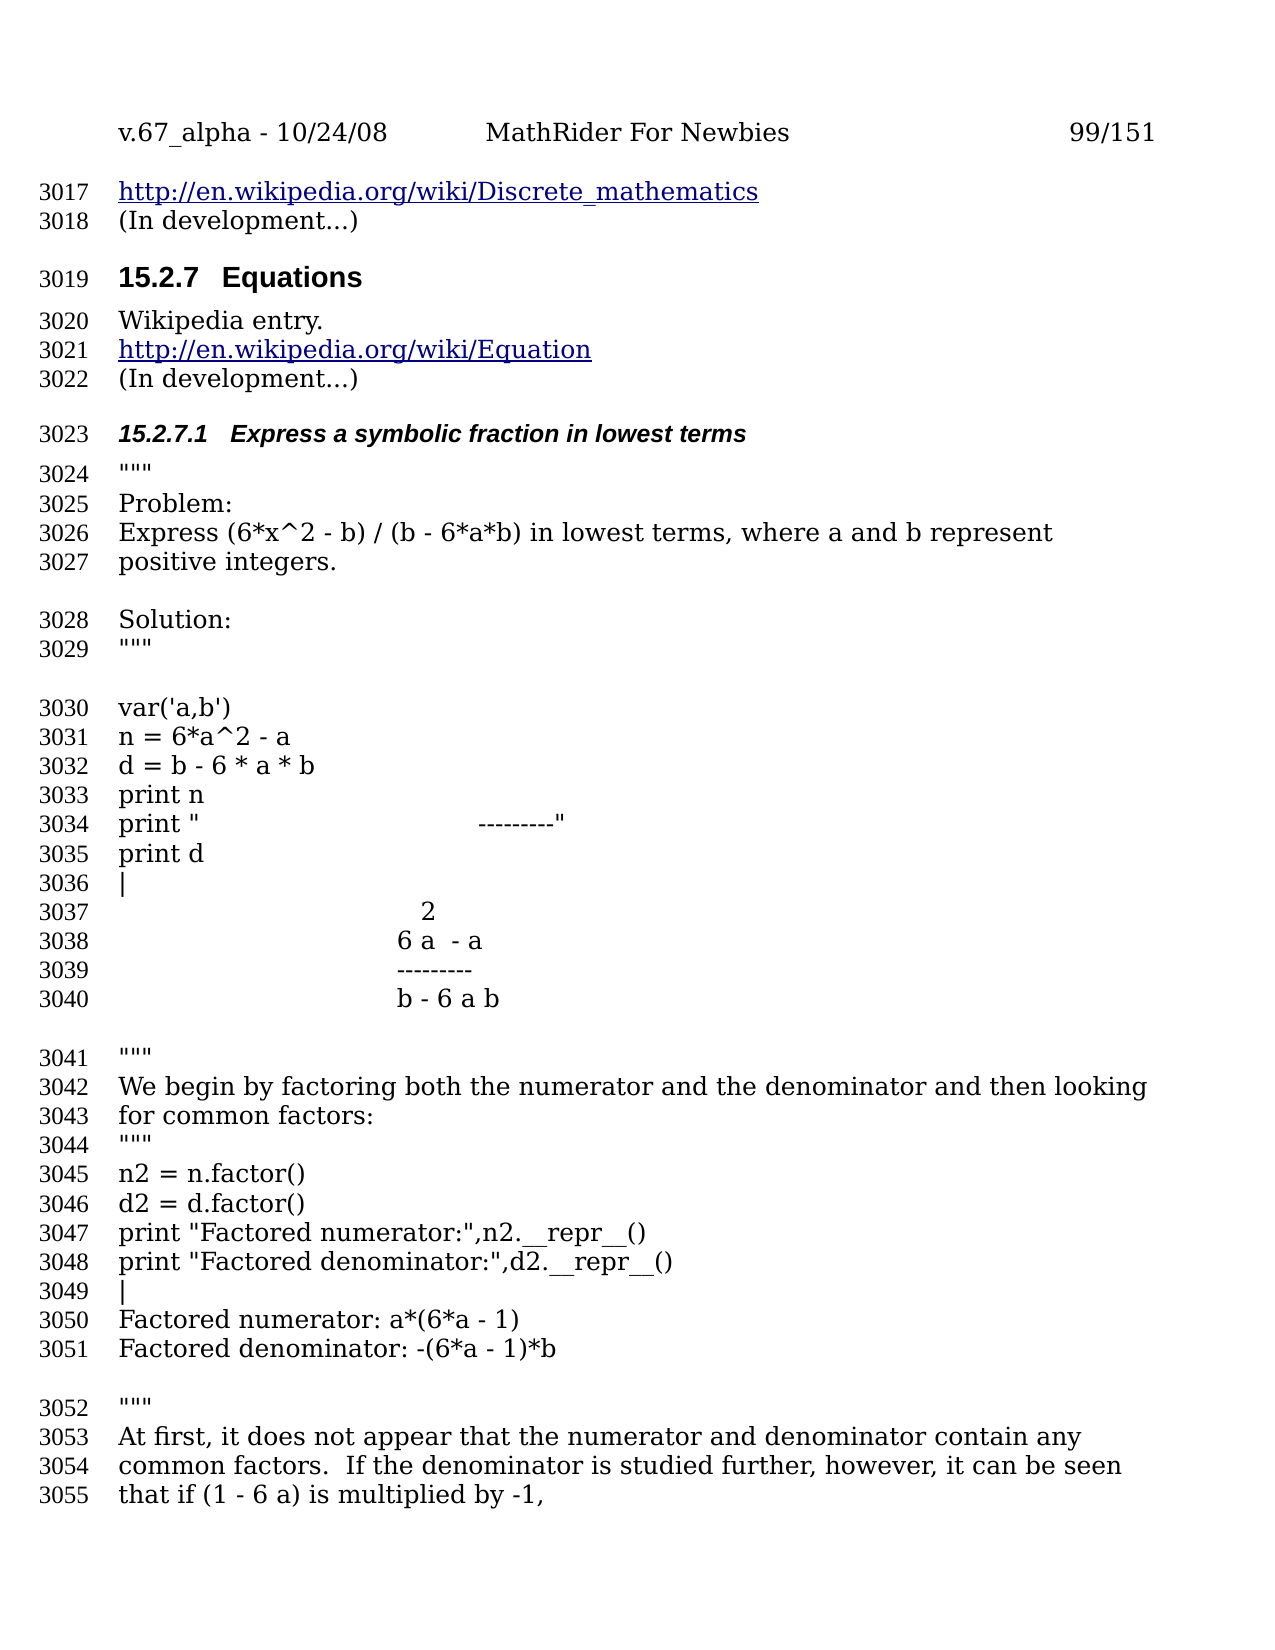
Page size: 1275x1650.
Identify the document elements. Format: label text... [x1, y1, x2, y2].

text n2 = n.factor() [118, 1160, 1157, 1189]
text Problem: [118, 489, 1157, 518]
subtitle Express a symbolic fraction in lowest terms [118, 419, 1157, 447]
text d2 = d.factor() [118, 1189, 1157, 1218]
text """ [118, 1131, 1157, 1160]
text print "Factored denominator:",d2.__repr__() [118, 1247, 1157, 1276]
text """ [118, 1393, 1157, 1422]
text """ [118, 635, 1157, 664]
text print d [118, 839, 1157, 868]
text We begin by factoring both the numerator and the denominator and then looking for common factors: [118, 1072, 1157, 1131]
subtitle Equations [118, 260, 1157, 294]
text http://en.wikipedia.org/wiki/Discrete_mathematics [118, 177, 1157, 206]
text d = b - 6 * a * b [118, 751, 1157, 781]
text http://en.wikipedia.org/wiki/Equation [118, 335, 1157, 364]
text b - 6 a b [118, 985, 1157, 1014]
text n = 6*a^2 - a [118, 722, 1157, 751]
text At first, it does not appear that the numerator and denominator contain any common factors. If the denominator is studied further, however, it can be seen that if (1 - 6 a) is multiplied by -1, [118, 1422, 1157, 1510]
text """ [118, 1043, 1157, 1072]
text Factored denominator: -(6*a - 1)*b [118, 1335, 1157, 1364]
text (In development...) [118, 364, 1157, 394]
text Express (6*x^2 - b) / (b - 6*a*b) in lowest terms, where a and b represent positive integers. [118, 518, 1157, 576]
text (In development...) [118, 206, 1157, 235]
text 2 [118, 897, 1157, 926]
text 6 a - a [118, 926, 1157, 956]
text var('a,b') [118, 693, 1157, 722]
text print "Factored numerator:",n2.__repr__() [118, 1218, 1157, 1247]
text --------- [118, 956, 1157, 985]
text Wikipedia entry. [118, 306, 1157, 335]
text Factored numerator: a*(6*a - 1) [118, 1306, 1157, 1335]
text print n [118, 781, 1157, 810]
text """ [118, 460, 1157, 489]
text print " ---------" [118, 810, 1157, 839]
text Solution: [118, 606, 1157, 635]
text | [118, 1276, 1157, 1306]
text | [118, 868, 1157, 897]
